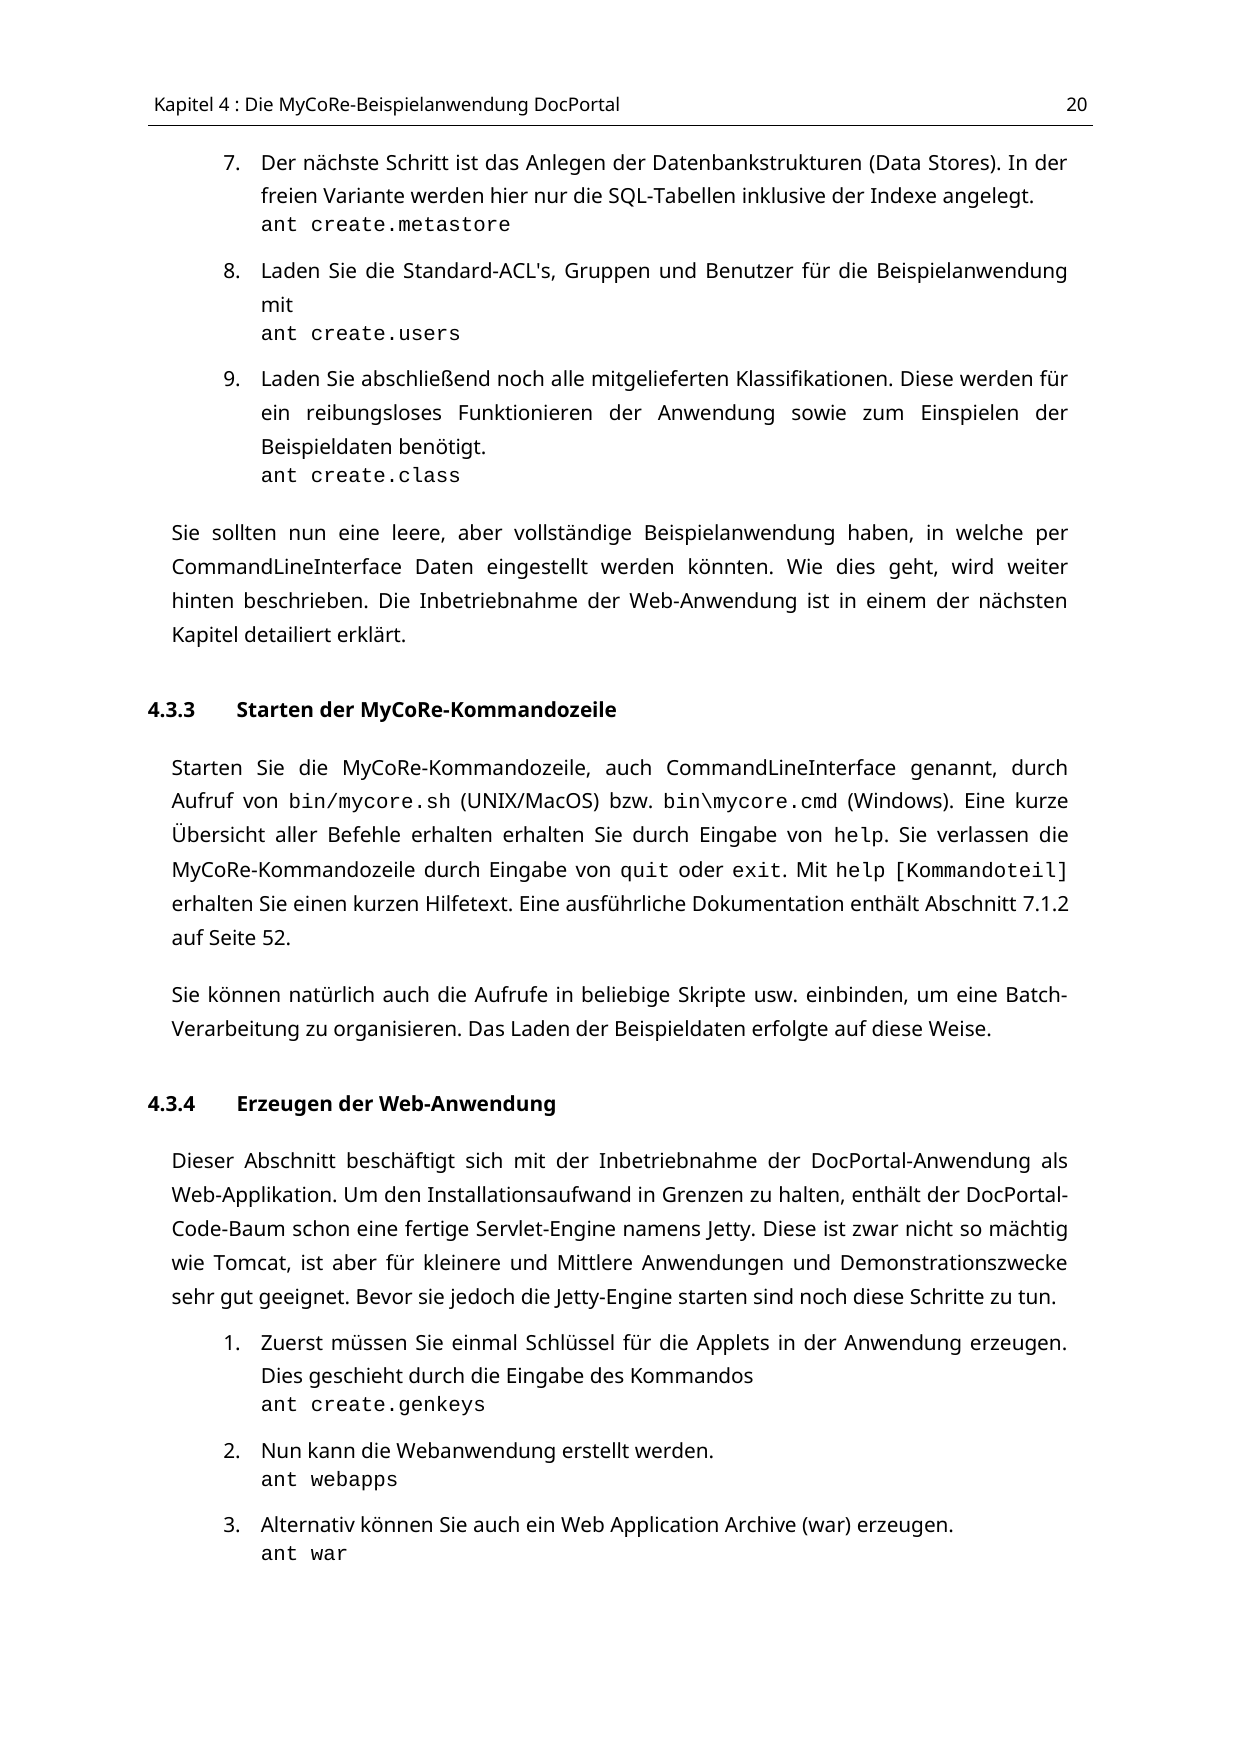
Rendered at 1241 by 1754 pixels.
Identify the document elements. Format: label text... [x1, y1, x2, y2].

list Laden Sie die Standard-ACL's, Gruppen und Benutzer für die Beispielanwendung mit ant create.users [185, 256, 1069, 346]
list Der nächste Schritt ist das Anlegen der Datenbankstrukturen (Data Stores). In der freien Variante werden hier nur die SQL-Tabellen inklusive der Indexe angelegt. ant create.metastore [185, 148, 1069, 238]
text Sie können natürlich auch die Aufrufe in beliebige Skripte usw. einbinden, um eine Batch-Verarbeitung zu organisieren. Das Laden der Beispieldaten erfolgte auf diese Weise. [171, 980, 1069, 1042]
list Laden Sie abschließend noch alle mitgelieferten Klassifikationen. Diese werden für ein reibungsloses Funktionieren der Anwendung sowie zum Einspielen der Beispieldaten benötigt. ant create.class [185, 364, 1069, 489]
list Nun kann die Webanwendung erstellt werden. ant webapps [185, 1436, 1069, 1492]
text Dieser Abschnitt beschäftigt sich mit der Inbetriebnahme der DocPortal-Anwendung als Web-Applikation. Um den Installationsaufwand in Grenzen zu halten, enthält der DocPortal-Code-Baum schon eine fertige Servlet-Engine namens Jetty. Diese ist zwar nicht so mächtig wie Tomcat, ist aber für kleinere und Mittlere Anwendungen und Demonstrationszwecke sehr gut geeignet. Bevor sie jedoch die Jetty-Engine starten sind noch diese Schritte zu tun. [171, 1147, 1069, 1310]
list Zuerst müssen Sie einmal Schlüssel für die Applets in der Anwendung erzeugen. Dies geschieht durch die Eingabe des Kommandos ant create.genkeys [185, 1328, 1069, 1418]
list Alternativ können Sie auch ein Web Application Archive (war) erzeugen. ant war [185, 1511, 1069, 1567]
text Starten Sie die MyCoRe-Kommandozeile, auch CommandLineInterface genannt, durch Aufruf von bin/mycore.sh (UNIX/MacOS) bzw. bin\mycore.cmd (Windows). Eine kurze Übersicht aller Befehle erhalten erhalten Sie durch Eingabe von help. Sie verlassen die MyCoRe-Kommandozeile durch Eingabe von quit oder exit. Mit help [Kommandoteil] erhalten Sie einen kurzen Hilfetext. Eine ausführliche Dokumentation enthält Abschnitt 7.1.2 auf Seite 50. [171, 753, 1069, 951]
text Sie sollten nun eine leere, aber vollständige Beispielanwendung haben, in welche per CommandLineInterface Daten eingestellt werden könnten. Wie dies geht, wird weiter hinten beschrieben. Die Inbetriebnahme der Web-Anwendung ist in einem der nächsten Kapitel detailiert erklärt. [171, 518, 1069, 648]
subtitle Erzeugen der Web-Anwendung [148, 1089, 1092, 1117]
subtitle Starten der MyCoRe-Kommandozeile [148, 695, 1092, 723]
